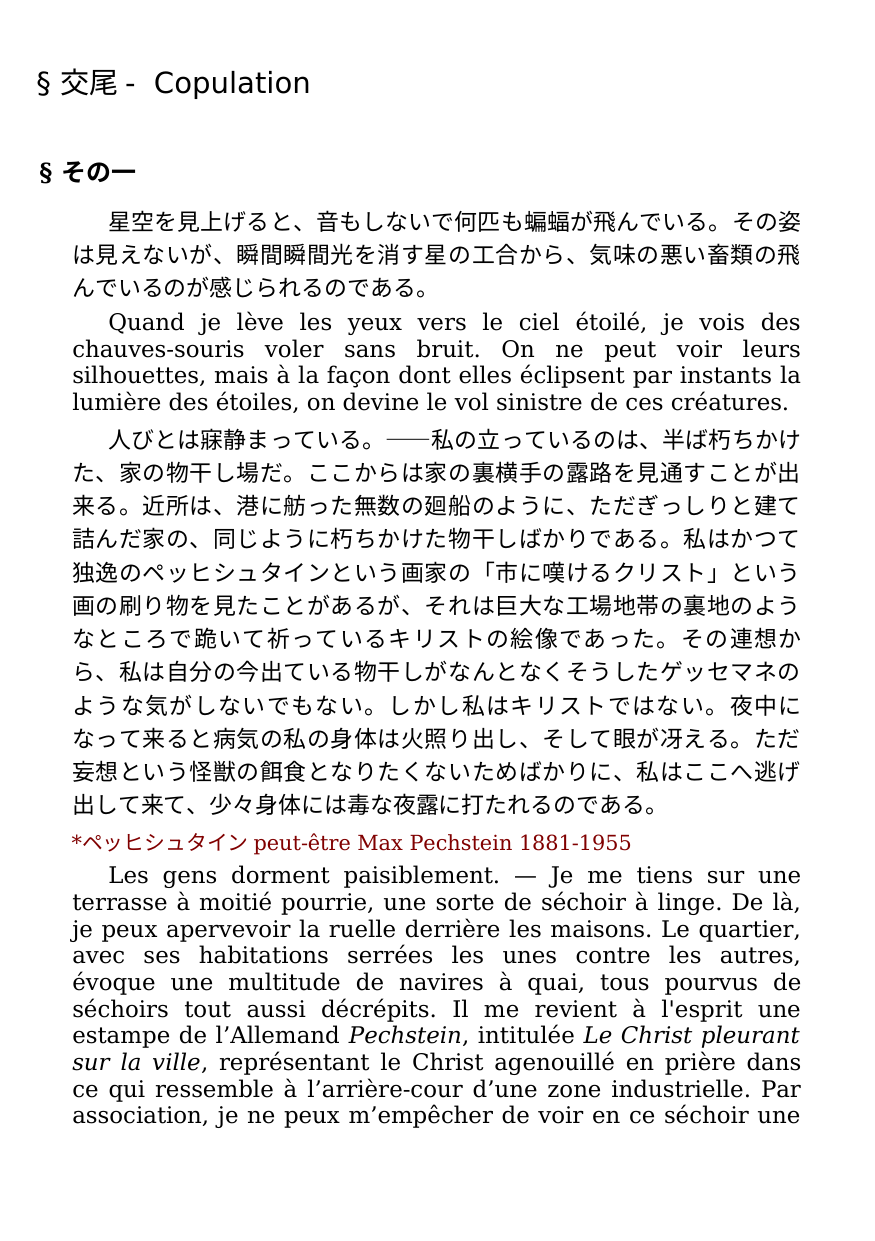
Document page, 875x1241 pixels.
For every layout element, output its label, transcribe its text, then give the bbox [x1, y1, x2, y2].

text 人びとは寐静まっている。――私の立っているのは、半ば朽ちかけた、家の物干し場だ。ここからは家の裏横手の露路を見通すことが出来る。近所は、港に舫った無数の廻船のように、ただぎっしりと建て詰んだ家の、同じように朽ちかけた物干しばかりである。私はかつて独逸のペッヒシュタインという画家の「市に嘆けるクリスト」という画の刷り物を見たことがあるが、それは巨大な工場地帯の裏地のようなところで跪いて祈っているキリストの絵像であった。その連想から、私は自分の今出ている物干しがなんとなくそうしたゲッセマネのような気がしないでもない。しかし私はキリストではない。夜中になって来ると病気の私の身体は火照り出し、そして眼が冴える。ただ妄想という怪獣の餌食となりたくないためばかりに、私はここへ逃げ出して来て、少々身体には毒な夜露に打たれるのである。 [72, 422, 802, 820]
text 星空を見上げると、音もしないで何匹も蝙蝠が飛んでいる。その姿は見えないが、瞬間瞬間光を消す星の工合から、気味の悪い畜類の飛んでいるのが感じられるのである。 [72, 203, 802, 303]
text Les gens dorment paisiblement. — Je me tiens sur une terrasse à moitié pourrie, une sorte de séchoir à linge. De là, je peux apervevoir la ruelle derrière les maisons. Le quartier, avec ses habitations serrées les unes contre les autres, évoque une multitude de navires à quai, tous pourvus de séchoirs tout aussi décrépits. Il me revient à l'esprit une estampe de l’Allemand Pechstein, intitulée Le Christ pleurant sur la ville, représentant le Christ agenouillé en prière dans ce qui ressemble à l’arrière-cour d’une zone industrielle. Par association, je ne peux m’empêcher de voir en ce séchoir une [72, 862, 802, 1129]
text Quand je lève les yeux vers le ciel étoilé, je vois des chauves-souris voler sans bruit. On ne peut voir leurs silhouettes, mais à la façon dont elles éclipsent par instants la lumière des étoiles, on devine le vol sinistre de ces créatures. [72, 309, 802, 416]
text *ペッヒシュタイン peut-être Max Pechstein 1881-1955 [71, 826, 803, 857]
subtitle § その一 [36, 149, 838, 192]
subtitle § 交尾 - Copulation [36, 60, 838, 102]
